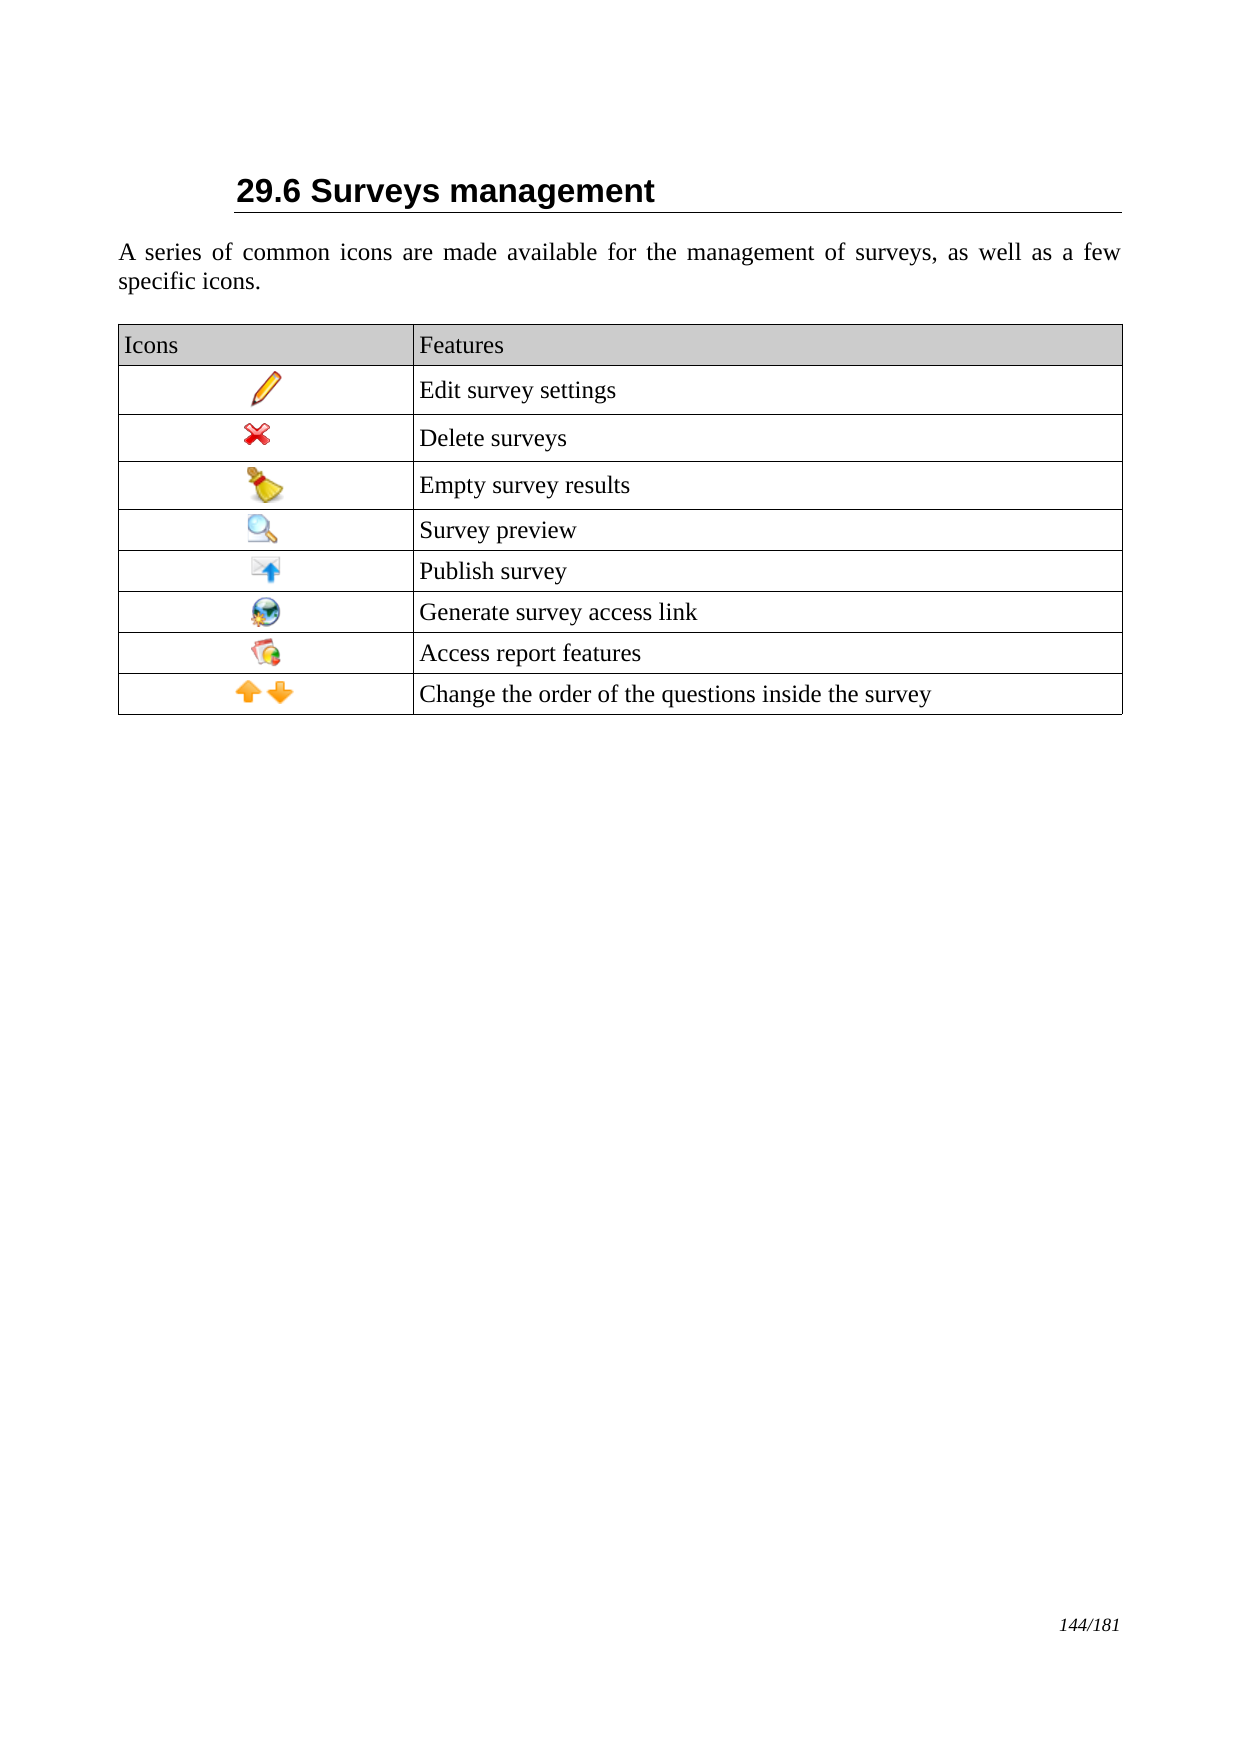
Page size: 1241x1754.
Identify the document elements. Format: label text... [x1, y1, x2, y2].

table_cell [119, 366, 413, 414]
picture [247, 467, 284, 503]
text A series of common icons are made available for the management of surveys, as well as a few specific icons. [118, 237, 1122, 295]
table_cell Generate survey access link [414, 592, 1122, 632]
table_cell [119, 674, 413, 714]
table_cell [119, 633, 413, 673]
table_cell [119, 510, 413, 550]
picture [251, 555, 281, 586]
table_cell Publish survey [414, 551, 1122, 591]
picture [251, 638, 281, 668]
table_cell [119, 415, 413, 461]
table_cell Change the order of the questions inside the survey [414, 674, 1122, 714]
table_cell Access report features [414, 633, 1122, 673]
table_cell Edit survey settings [414, 366, 1122, 414]
table_cell Empty survey results [414, 462, 1122, 509]
table_header Icons [119, 325, 413, 365]
picture [248, 371, 284, 408]
table_cell [119, 551, 413, 591]
picture [247, 514, 278, 544]
picture [235, 680, 297, 704]
table_cell Survey preview [414, 510, 1122, 550]
table_cell [119, 462, 413, 509]
picture [242, 421, 271, 446]
subtitle Surveys management [234, 172, 1122, 212]
table_header Features [414, 325, 1122, 365]
table_cell [119, 592, 413, 632]
table_cell Delete surveys [414, 415, 1122, 461]
picture [251, 596, 281, 627]
